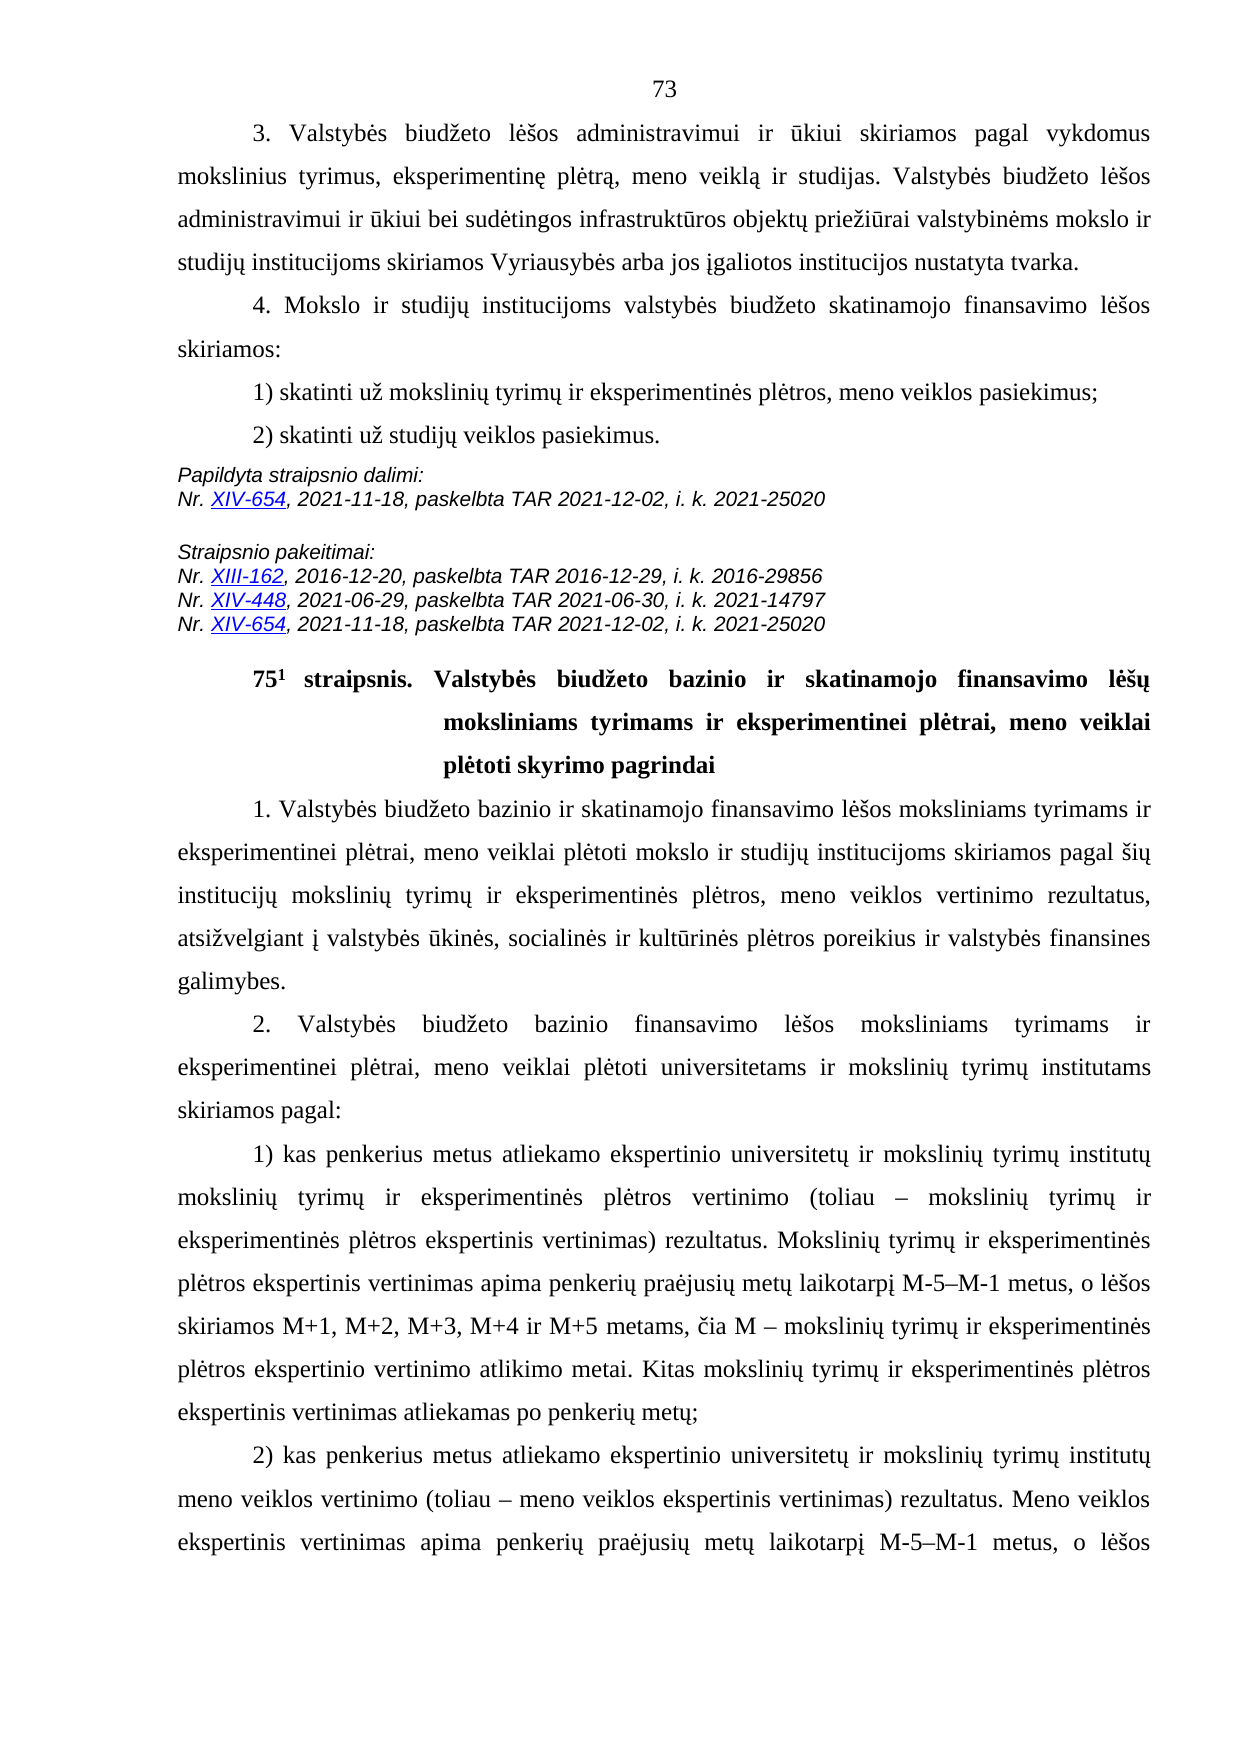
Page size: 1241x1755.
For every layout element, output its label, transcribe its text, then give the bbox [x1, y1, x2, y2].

text Nr. XIV-654, 2021-11-18, paskelbta TAR 2021-12-02, i. k. 2021-25020 [177, 487, 1152, 511]
text 1) skatinti už mokslinių tyrimų ir eksperimentinės plėtros, meno veiklos pasiekimus; [177, 377, 1152, 406]
text 2) kas penkerius metus atliekamo ekspertinio universitetų ir mokslinių tyrimų institutų meno veiklos vertinimo (toliau – meno veiklos ekspertinis vertinimas) rezultatus. Meno veiklos ekspertinis vertinimas apima penkerių praėjusių metų laikotarpį M-5–M-1 metus, o lėšos [177, 1441, 1152, 1556]
text 2. Valstybės biudžeto bazinio finansavimo lėšos moksliniams tyrimams ir eksperimentinei plėtrai, meno veiklai plėtoti universitetams ir mokslinių tyrimų institutams skiriamos pagal: [177, 1009, 1152, 1124]
text Nr. XIII-162, 2016-12-20, paskelbta TAR 2016-12-29, i. k. 2016-29856 [177, 564, 1152, 588]
text 4. Mokslo ir studijų institucijoms valstybės biudžeto skatinamojo finansavimo lėšos skiriamos: [177, 291, 1152, 362]
text Nr. XIV-448, 2021-06-29, paskelbta TAR 2021-06-30, i. k. 2021-14797 [177, 588, 1152, 612]
text Papildyta straipsnio dalimi: [177, 463, 1152, 487]
text 1. Valstybės biudžeto bazinio ir skatinamojo finansavimo lėšos moksliniams tyrimams ir eksperimentinei plėtrai, meno veiklai plėtoti mokslo ir studijų institucijoms skiriamos pagal šių institucijų mokslinių tyrimų ir eksperimentinės plėtros, meno veiklos vertinimo rezultatus, atsižvelgiant į valstybės ūkinės, socialinės ir kultūrinės plėtros poreikius ir valstybės finansines galimybes. [177, 794, 1152, 995]
text 751 straipsnis. Valstybės biudžeto bazinio ir skatinamojo finansavimo lėšų moksliniams tyrimams ir eksperimentinei plėtrai, meno veiklai plėtoti skyrimo pagrindai [252, 664, 1152, 779]
text Nr. XIV-654, 2021-11-18, paskelbta TAR 2021-12-02, i. k. 2021-25020 [177, 612, 1152, 636]
text Straipsnio pakeitimai: [177, 540, 1152, 564]
text 2) skatinti už studijų veiklos pasiekimus. [177, 420, 1152, 449]
text 1) kas penkerius metus atliekamo ekspertinio universitetų ir mokslinių tyrimų institutų mokslinių tyrimų ir eksperimentinės plėtros vertinimo (toliau – mokslinių tyrimų ir eksperimentinės plėtros ekspertinis vertinimas) rezultatus. Mokslinių tyrimų ir eksperimentinės plėtros ekspertinis vertinimas apima penkerių praėjusių metų laikotarpį M-5–M-1 metus, o lėšos skiriamos M+1, M+2, M+3, M+4 ir M+5 metams, čia M – mokslinių tyrimų ir eksperimentinės plėtros ekspertinio vertinimo atlikimo metai. Kitas mokslinių tyrimų ir eksperimentinės plėtros ekspertinis vertinimas atliekamas po penkerių metų; [177, 1139, 1152, 1426]
text 3. Valstybės biudžeto lėšos administravimui ir ūkiui skiriamos pagal vykdomus mokslinius tyrimus, eksperimentinę plėtrą, meno veiklą ir studijas. Valstybės biudžeto lėšos administravimui ir ūkiui bei sudėtingos infrastruktūros objektų priežiūrai valstybinėms mokslo ir studijų institucijoms skiriamos Vyriausybės arba jos įgaliotos institucijos nustatyta tvarka. [177, 118, 1152, 276]
